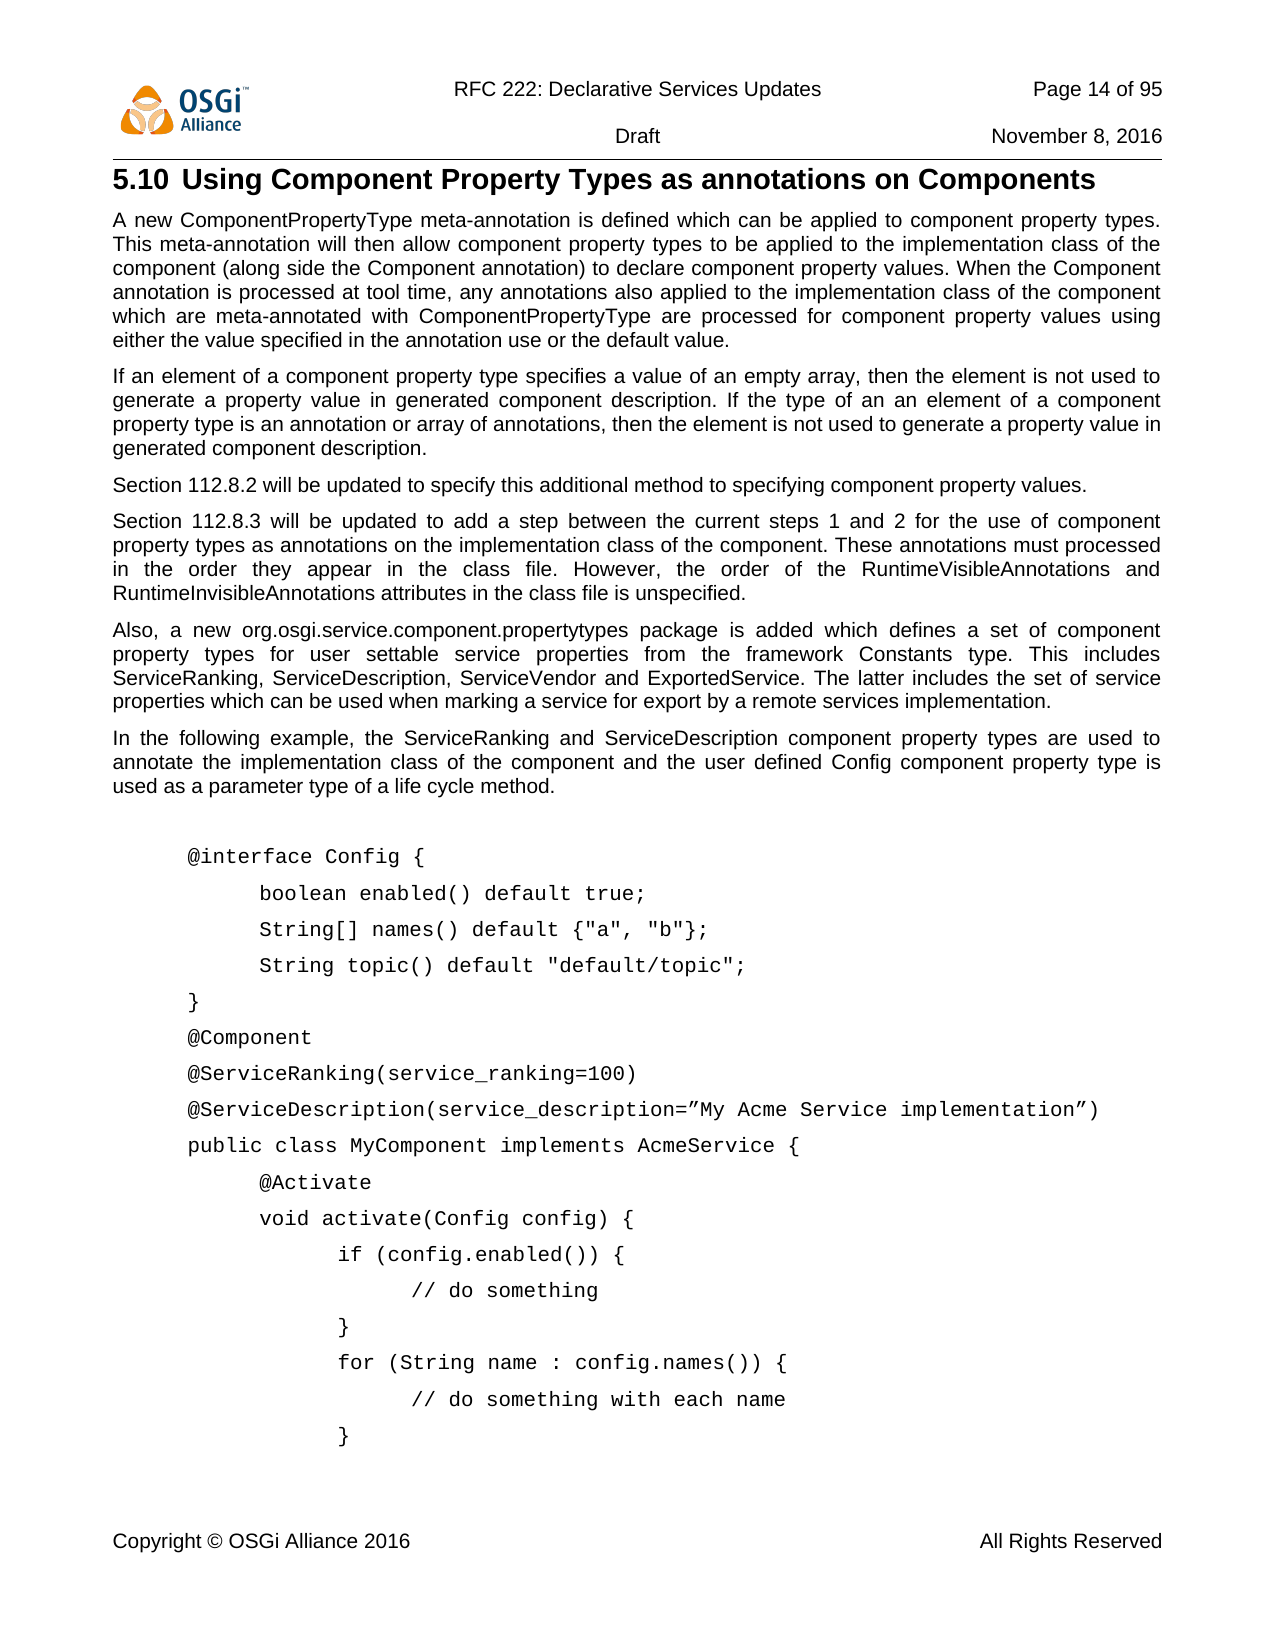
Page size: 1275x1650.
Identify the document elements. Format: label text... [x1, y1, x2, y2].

text @Component [187, 1027, 1162, 1051]
text } [187, 1425, 1162, 1448]
text A new ComponentPropertyType meta-annotation is defined which can be applied to component property types. This meta-annotation will then allow component property types to be applied to the implementation class of the component (along side the Component annotation) to declare component property values. When the Component annotation is processed at tool time, any annotations also applied to the implementation class of the component which are meta-annotated with ComponentPropertyType are processed for component property values using either the value specified in the annotation use or the default value. [112, 208, 1162, 352]
subtitle Using Component Property Types as annotations on Components [112, 160, 1162, 196]
text If an element of a component property type specifies a value of an empty array, then the element is not used to generate a property value in generated component description. If the type of an an element of a component property type is an annotation or array of annotations, then the element is not used to generate a property value in generated component description. [112, 364, 1162, 460]
text Section 112.8.2 will be updated to specify this additional method to specifying component property values. [112, 473, 1162, 497]
text Also, a new org.osgi.service.component.propertytypes package is added which defines a set of component property types for user settable service properties from the framework Constants type. This includes ServiceRanking, ServiceDescription, ServiceVendor and ExportedService. The latter includes the set of service properties which can be used when marking a service for export by a remote services implementation. [112, 617, 1162, 713]
text @ServiceDescription(service_description=”My Acme Service implementation”) [187, 1099, 1162, 1123]
text for (String name : config.names()) { [187, 1352, 1162, 1376]
text // do something [187, 1280, 1162, 1304]
picture [113, 78, 257, 142]
text @ServiceRanking(service_ranking=100) [187, 1063, 1162, 1087]
text // do something with each name [187, 1388, 1162, 1412]
text void activate(Config config) { [187, 1208, 1162, 1231]
text String[] names() default {"a", "b"}; [187, 919, 1162, 942]
text @Activate [187, 1172, 1162, 1195]
text if (config.enabled()) { [187, 1244, 1162, 1268]
text boolean enabled() default true; [187, 882, 1162, 906]
text } [187, 991, 1162, 1014]
text } [187, 1316, 1162, 1340]
text @interface Config { [187, 846, 1162, 870]
text Section 112.8.3 will be updated to add a step between the current steps 1 and 2 for the use of component property types as annotations on the implementation class of the component. These annotations must processed in the order they appear in the class file. However, the order of the RuntimeVisibleAnnotations and RuntimeInvisibleAnnotations attributes in the class file is unspecified. [112, 509, 1162, 605]
text String topic() default "default/topic"; [187, 955, 1162, 978]
text public class MyComponent implements AcmeService { [187, 1136, 1162, 1159]
text In the following example, the ServiceRanking and ServiceDescription component property types are used to annotate the implementation class of the component and the user defined Config component property type is used as a parameter type of a life cycle method. [112, 726, 1162, 798]
